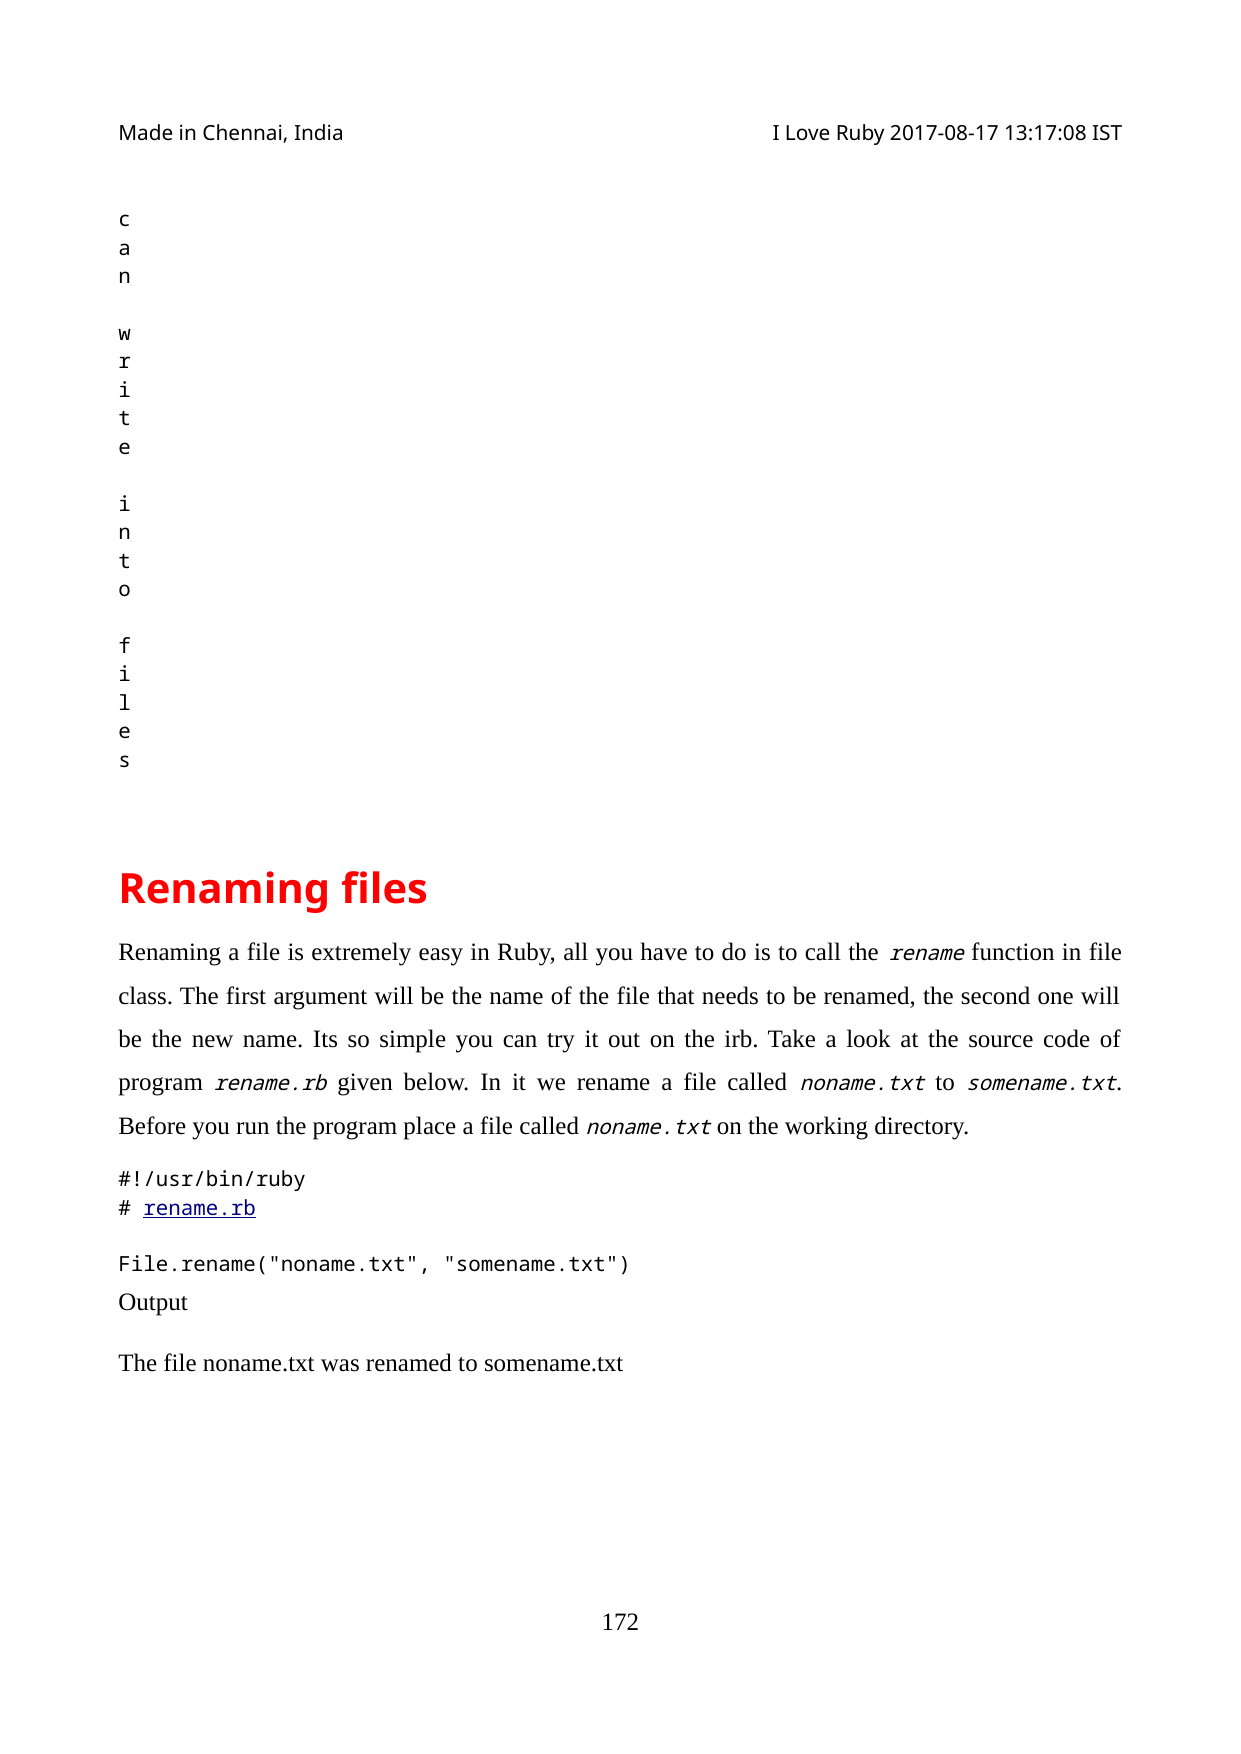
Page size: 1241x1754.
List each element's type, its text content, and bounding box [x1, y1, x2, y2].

text s [118, 745, 1122, 773]
text e [118, 432, 1122, 460]
text i [118, 375, 1122, 403]
text c [118, 204, 1122, 233]
text f [118, 631, 1122, 659]
text n [118, 517, 1122, 546]
text i [118, 489, 1122, 517]
text # rename.rb [118, 1193, 1122, 1221]
text l [118, 688, 1122, 716]
text r [118, 347, 1122, 375]
text File.rename("noname.txt", "somename.txt") [118, 1249, 1122, 1278]
text e [118, 716, 1122, 745]
text t [118, 403, 1122, 432]
text w [118, 318, 1122, 347]
subtitle Renaming files [118, 859, 1122, 916]
text Output [118, 1287, 1122, 1316]
text #!/usr/bin/ruby [118, 1164, 1122, 1193]
text i [118, 659, 1122, 688]
text n [118, 261, 1122, 290]
text o [118, 574, 1122, 603]
text The file noname.txt was renamed to somename.txt [118, 1348, 1122, 1376]
text Renaming a file is extremely easy in Ruby, all you have to do is to call the rename function in file class. The first argument will be the name of the file that needs to be renamed, the second one will be the new name. Its so simple you can try it out on the irb. Take a look at the source code of program rename.rb given below. In it we rename a file called noname.txt to somename.txt. Before you run the program place a file called noname.txt on the working directory. [118, 937, 1122, 1141]
text a [118, 233, 1122, 261]
text t [118, 546, 1122, 574]
